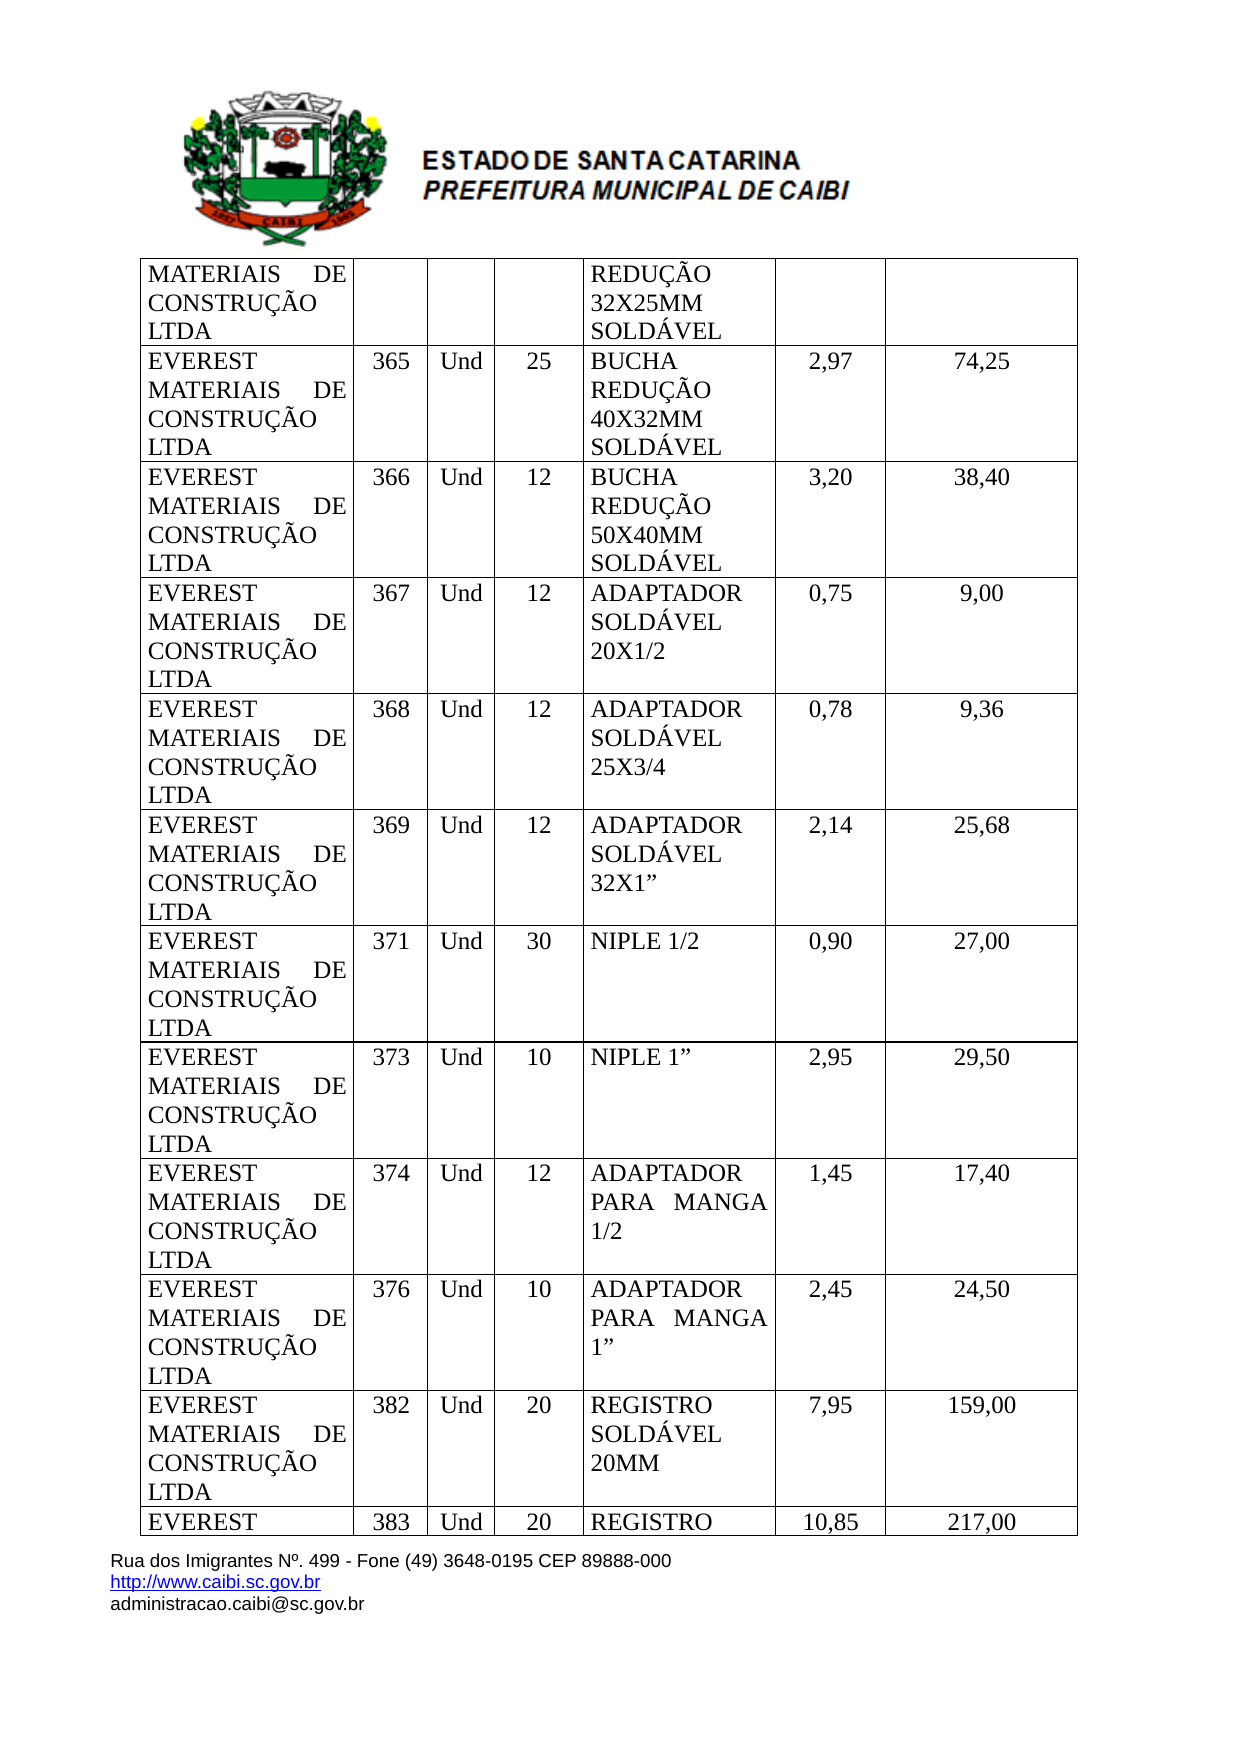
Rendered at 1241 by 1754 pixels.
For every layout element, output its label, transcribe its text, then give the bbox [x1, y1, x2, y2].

table_cell Und [428, 1159, 494, 1273]
table_cell 2,14 [776, 810, 885, 925]
table_cell EVEREST MATERIAIS DE CONSTRUÇÃO LTDA [141, 810, 353, 925]
table_cell 74,25 [886, 346, 1077, 461]
table_cell 29,50 [886, 1043, 1077, 1157]
table_cell EVEREST MATERIAIS DE CONSTRUÇÃO LTDA [141, 694, 353, 809]
table_cell 24,50 [886, 1275, 1077, 1389]
table_cell REGISTRO SOLDÁVEL 20MM [584, 1391, 775, 1506]
table_cell 12 [495, 1159, 583, 1273]
table_cell 25,68 [886, 810, 1077, 925]
table_cell Und [428, 1275, 494, 1389]
table_cell 366 [354, 462, 427, 577]
table_cell Und [428, 810, 494, 925]
table_cell 365 [354, 346, 427, 461]
table_cell 374 [354, 1159, 427, 1273]
table_cell ADAPTADOR SOLDÁVEL 20X1/2 [584, 578, 775, 693]
table_cell Und [428, 1391, 494, 1506]
table_cell 7,95 [776, 1391, 885, 1506]
table_cell 30 [495, 926, 583, 1041]
table_cell 382 [354, 1391, 427, 1506]
table_cell EVEREST MATERIAIS DE CONSTRUÇÃO LTDA [141, 1391, 353, 1506]
table_cell 17,40 [886, 1159, 1077, 1273]
table_cell 217,00 [886, 1507, 1077, 1535]
table_cell 0,78 [776, 694, 885, 809]
table_cell 38,40 [886, 462, 1077, 577]
table_cell 2,45 [776, 1275, 885, 1389]
table_cell Und [428, 926, 494, 1041]
table_cell EVEREST MATERIAIS DE CONSTRUÇÃO LTDA [141, 1159, 353, 1273]
table_cell 27,00 [886, 926, 1077, 1041]
table_cell 0,90 [776, 926, 885, 1041]
table_cell 12 [495, 810, 583, 925]
table_cell ADAPTADOR PARA MANGA 1” [584, 1275, 775, 1389]
table_cell 20 [495, 1391, 583, 1506]
table_cell [428, 259, 494, 345]
table_cell 10 [495, 1043, 583, 1157]
table_cell EVEREST MATERIAIS DE CONSTRUÇÃO LTDA [141, 1043, 353, 1157]
table_cell EVEREST MATERIAIS DE CONSTRUÇÃO LTDA [141, 578, 353, 693]
table_cell 12 [495, 694, 583, 809]
table_cell EVEREST MATERIAIS DE CONSTRUÇÃO LTDA [141, 926, 353, 1041]
table_cell 383 [354, 1507, 427, 1535]
table_cell 159,00 [886, 1391, 1077, 1506]
table_cell 367 [354, 578, 427, 693]
table_cell 2,95 [776, 1043, 885, 1157]
table_cell EVEREST MATERIAIS DE CONSTRUÇÃO LTDA [141, 346, 353, 461]
table_cell 25 [495, 346, 583, 461]
table_cell MATERIAIS DE CONSTRUÇÃO LTDA [141, 259, 353, 345]
table_cell 12 [495, 578, 583, 693]
table_cell Und [428, 694, 494, 809]
table_cell 1,45 [776, 1159, 885, 1273]
table_cell NIPLE 1” [584, 1043, 775, 1157]
table_cell ADAPTADOR SOLDÁVEL 25X3/4 [584, 694, 775, 809]
table_cell Und [428, 578, 494, 693]
table_cell NIPLE 1/2 [584, 926, 775, 1041]
table_cell 3,20 [776, 462, 885, 577]
table_cell ADAPTADOR PARA MANGA 1/2 [584, 1159, 775, 1273]
table_cell EVEREST [141, 1507, 353, 1535]
table_cell 10 [495, 1275, 583, 1389]
table_cell 0,75 [776, 578, 885, 693]
table_cell [495, 259, 583, 345]
table_cell Und [428, 1507, 494, 1535]
table_cell 10,85 [776, 1507, 885, 1535]
table_cell 369 [354, 810, 427, 925]
table_cell 368 [354, 694, 427, 809]
table_cell [776, 259, 885, 345]
table_cell Und [428, 462, 494, 577]
table_cell 371 [354, 926, 427, 1041]
table_cell REDUÇÃO 32X25MM SOLDÁVEL [584, 259, 775, 345]
table_cell Und [428, 1043, 494, 1157]
table_cell ADAPTADOR SOLDÁVEL 32X1” [584, 810, 775, 925]
table_cell BUCHA REDUÇÃO 40X32MM SOLDÁVEL [584, 346, 775, 461]
table_cell 12 [495, 462, 583, 577]
table_cell Und [428, 346, 494, 461]
table_cell REGISTRO [584, 1507, 775, 1535]
table_cell 373 [354, 1043, 427, 1157]
table_cell 20 [495, 1507, 583, 1535]
table_cell 2,97 [776, 346, 885, 461]
table_cell EVEREST MATERIAIS DE CONSTRUÇÃO LTDA [141, 1275, 353, 1389]
table_cell 9,36 [886, 694, 1077, 809]
table_cell 376 [354, 1275, 427, 1389]
table_cell EVEREST MATERIAIS DE CONSTRUÇÃO LTDA [141, 462, 353, 577]
table_cell [886, 259, 1077, 345]
table_cell 9,00 [886, 578, 1077, 693]
table_cell [354, 259, 427, 345]
table_cell BUCHA REDUÇÃO 50X40MM SOLDÁVEL [584, 462, 775, 577]
